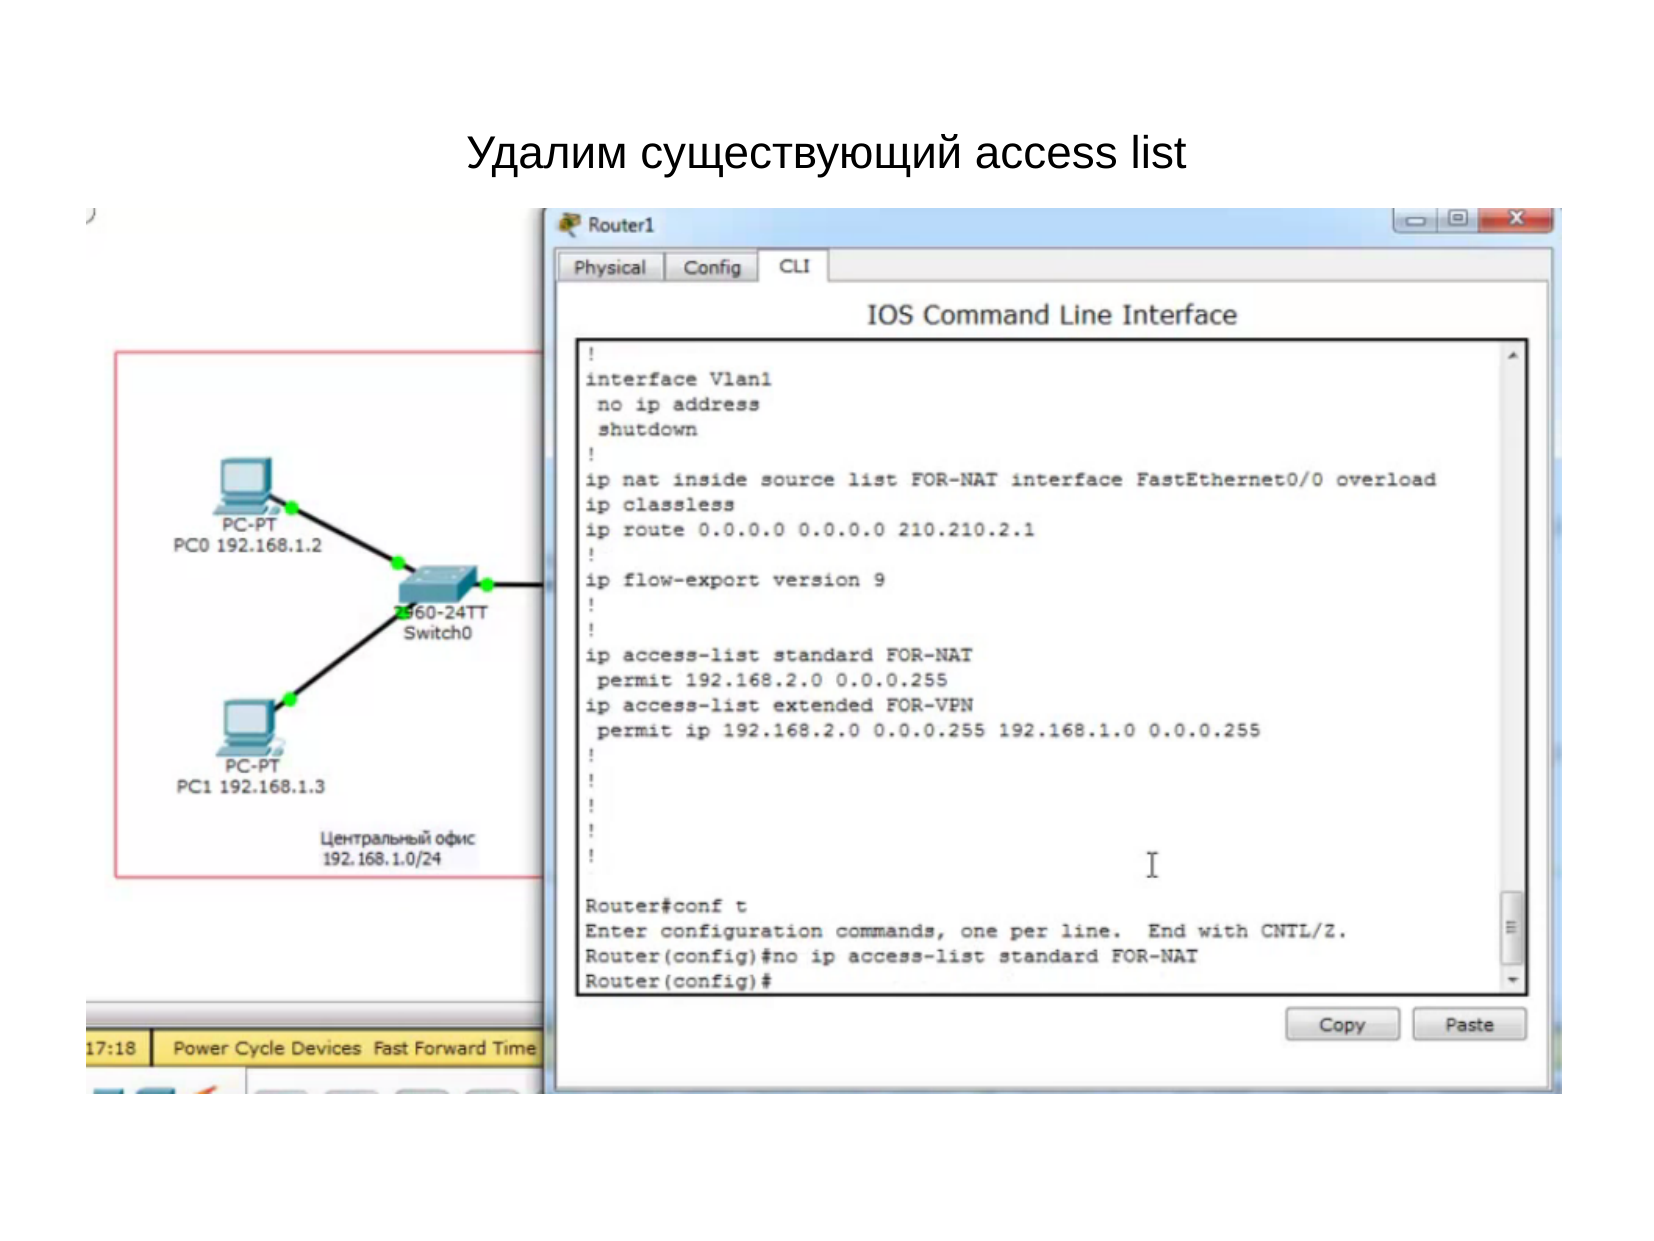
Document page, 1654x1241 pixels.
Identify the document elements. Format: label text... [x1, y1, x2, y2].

picture [86, 208, 1562, 1094]
title Удалим существующий access list [82, 49, 1571, 257]
